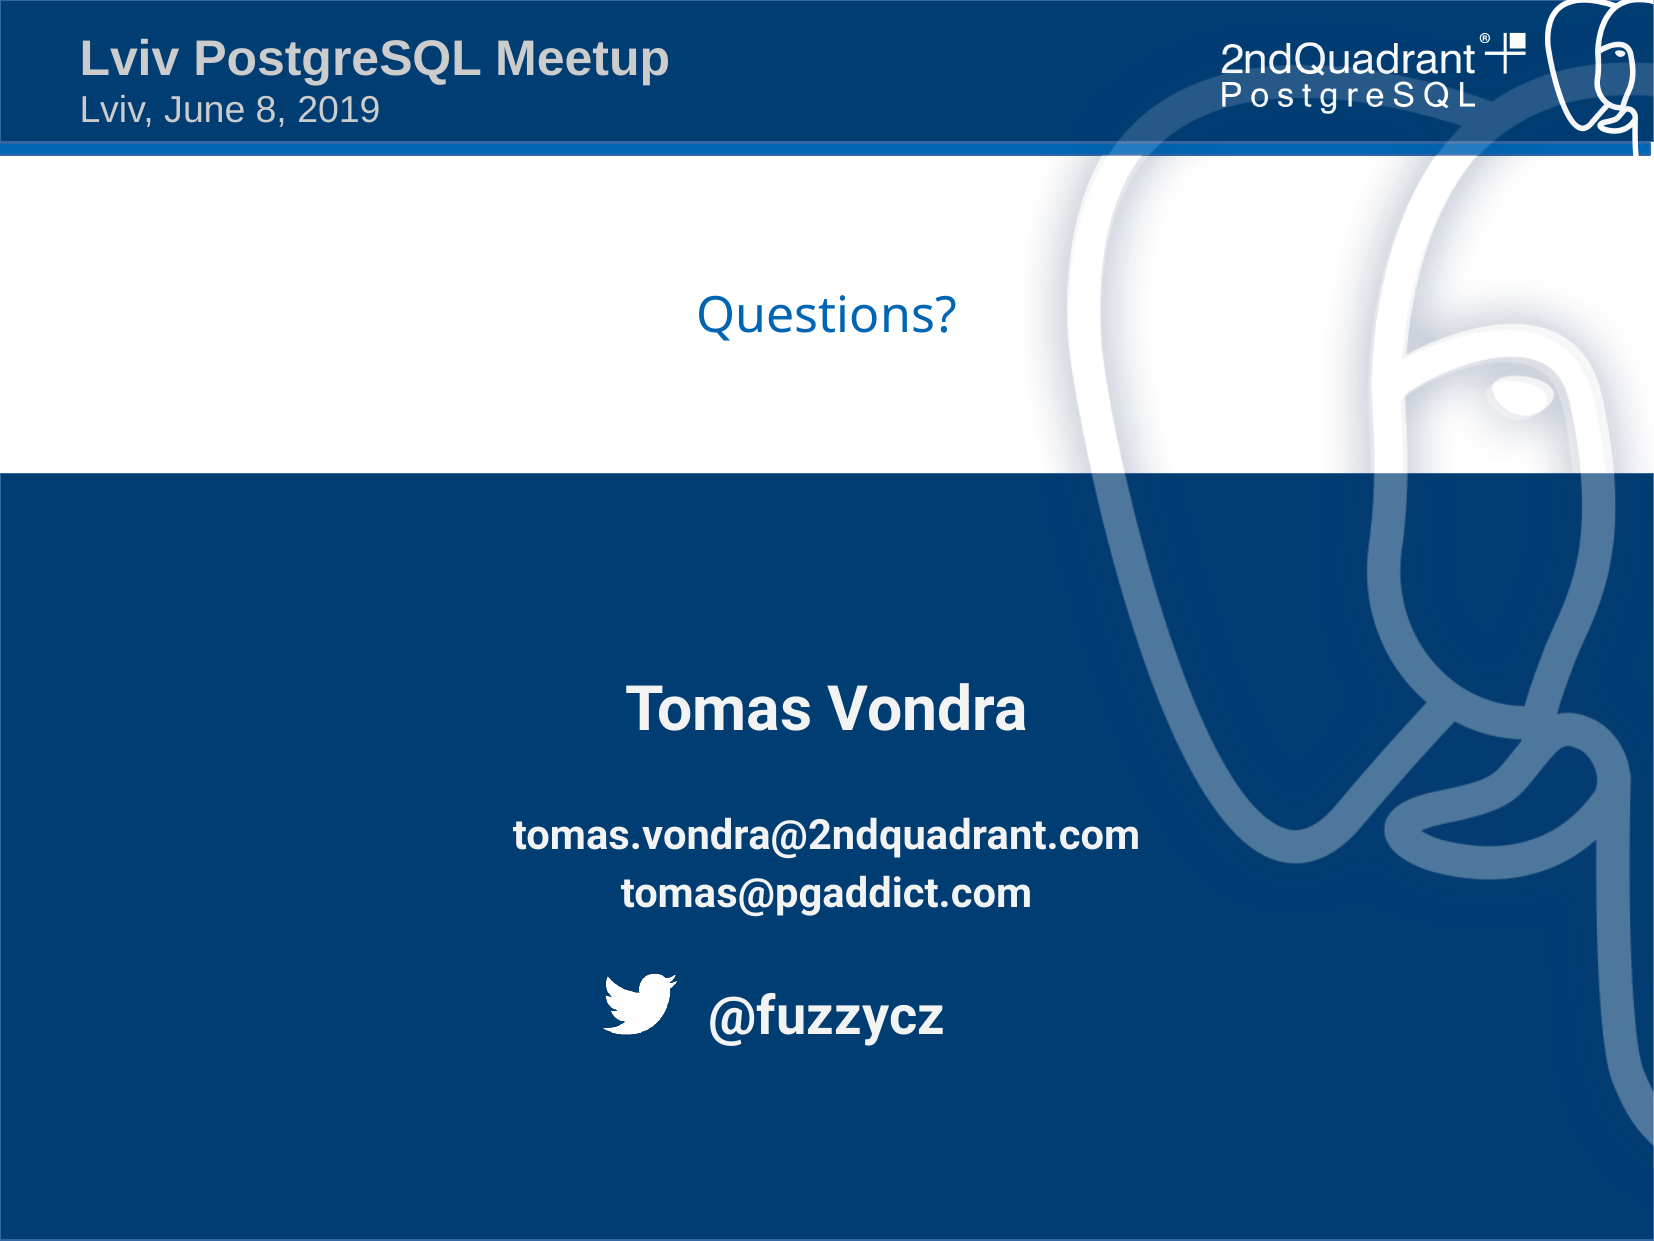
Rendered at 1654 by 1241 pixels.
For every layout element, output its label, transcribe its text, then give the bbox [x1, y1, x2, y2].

text_box Tomas Vondra tomas.vondra@2ndquadrant.com tomas@pgaddict.com @fuzzycz [82, 565, 1571, 1148]
text_box [0, 473, 1654, 1241]
text_box Questions? [82, 216, 995, 408]
picture [632, 0, 1654, 1228]
picture [584, 948, 696, 1060]
